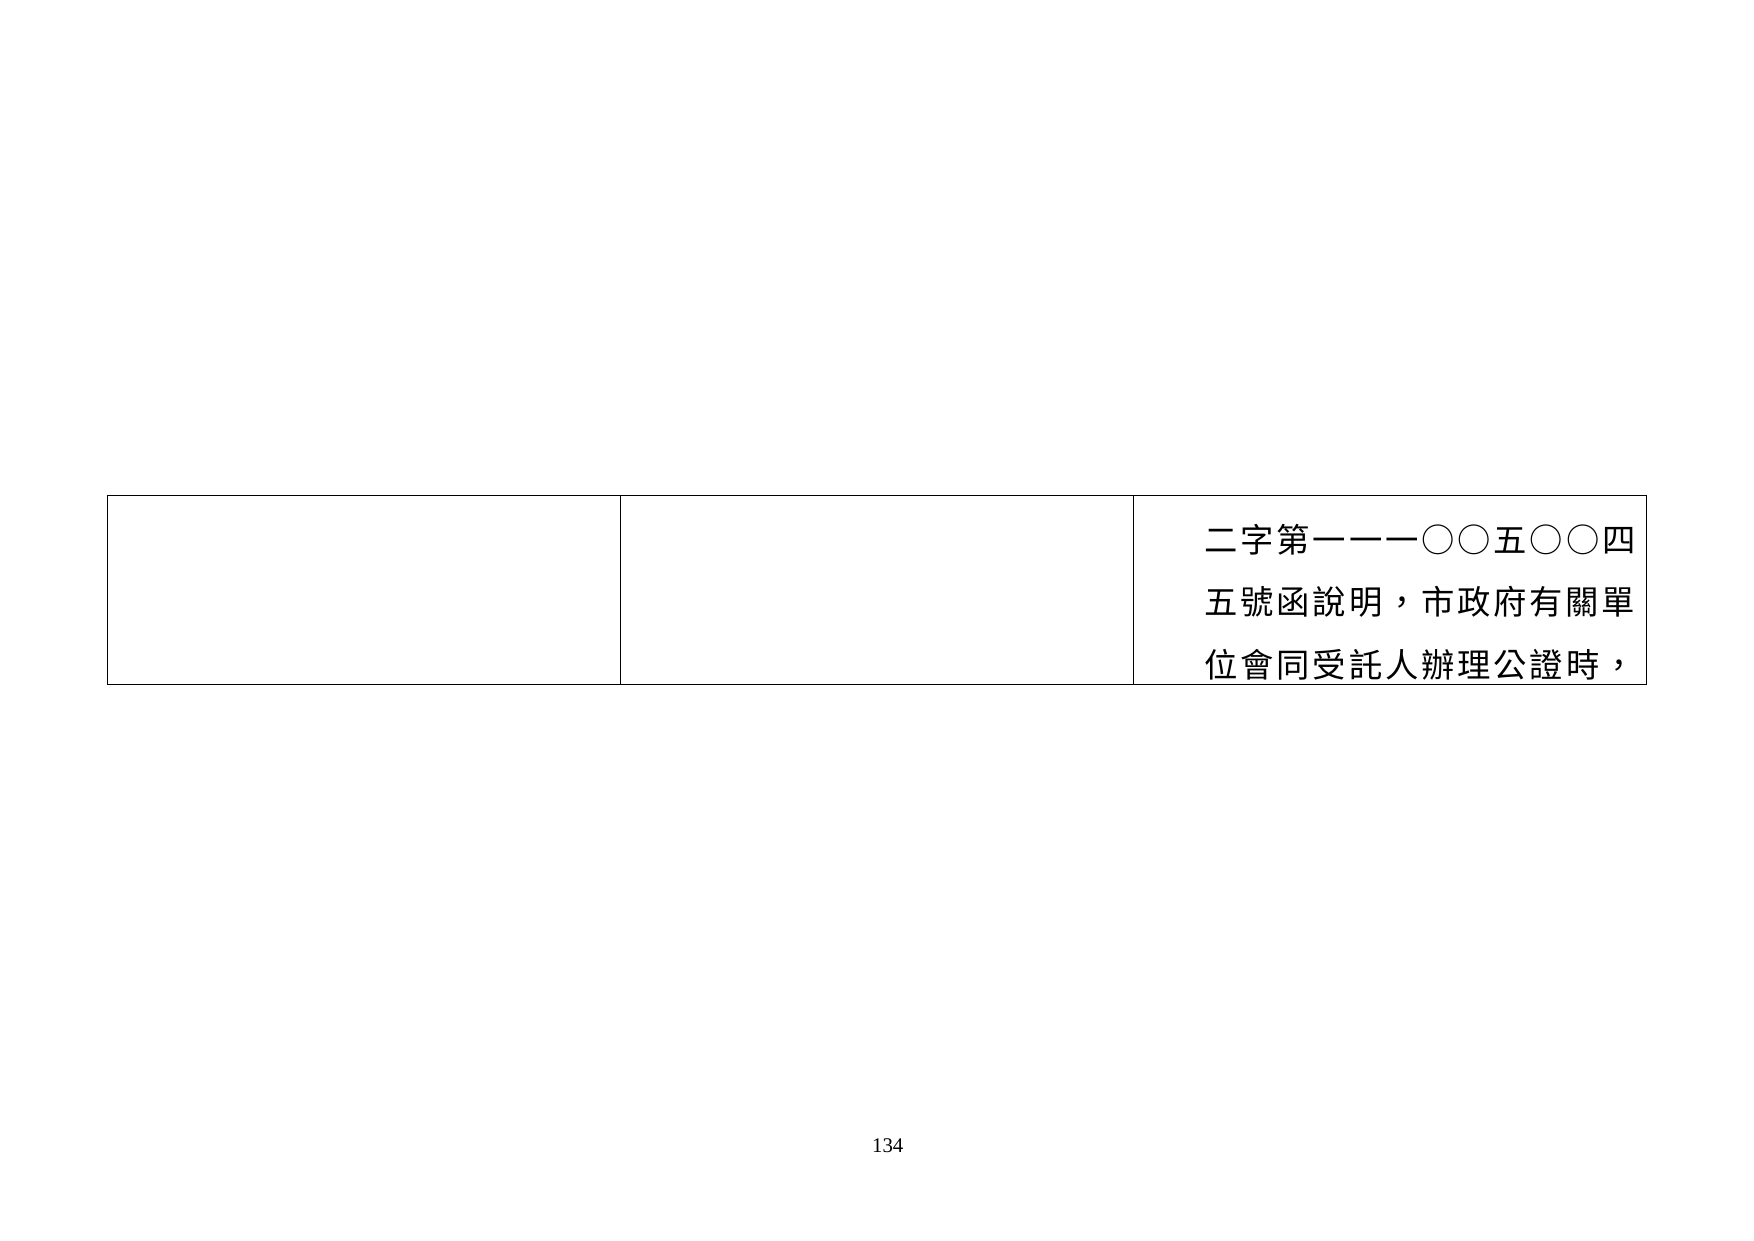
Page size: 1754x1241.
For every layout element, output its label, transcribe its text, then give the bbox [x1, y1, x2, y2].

table_cell [621, 496, 1133, 684]
table_cell [108, 496, 620, 684]
table_cell 二字第一一一○○五○○四五號函說明，市政府有關單位會同受託人辦理公證時， [1134, 496, 1646, 684]
